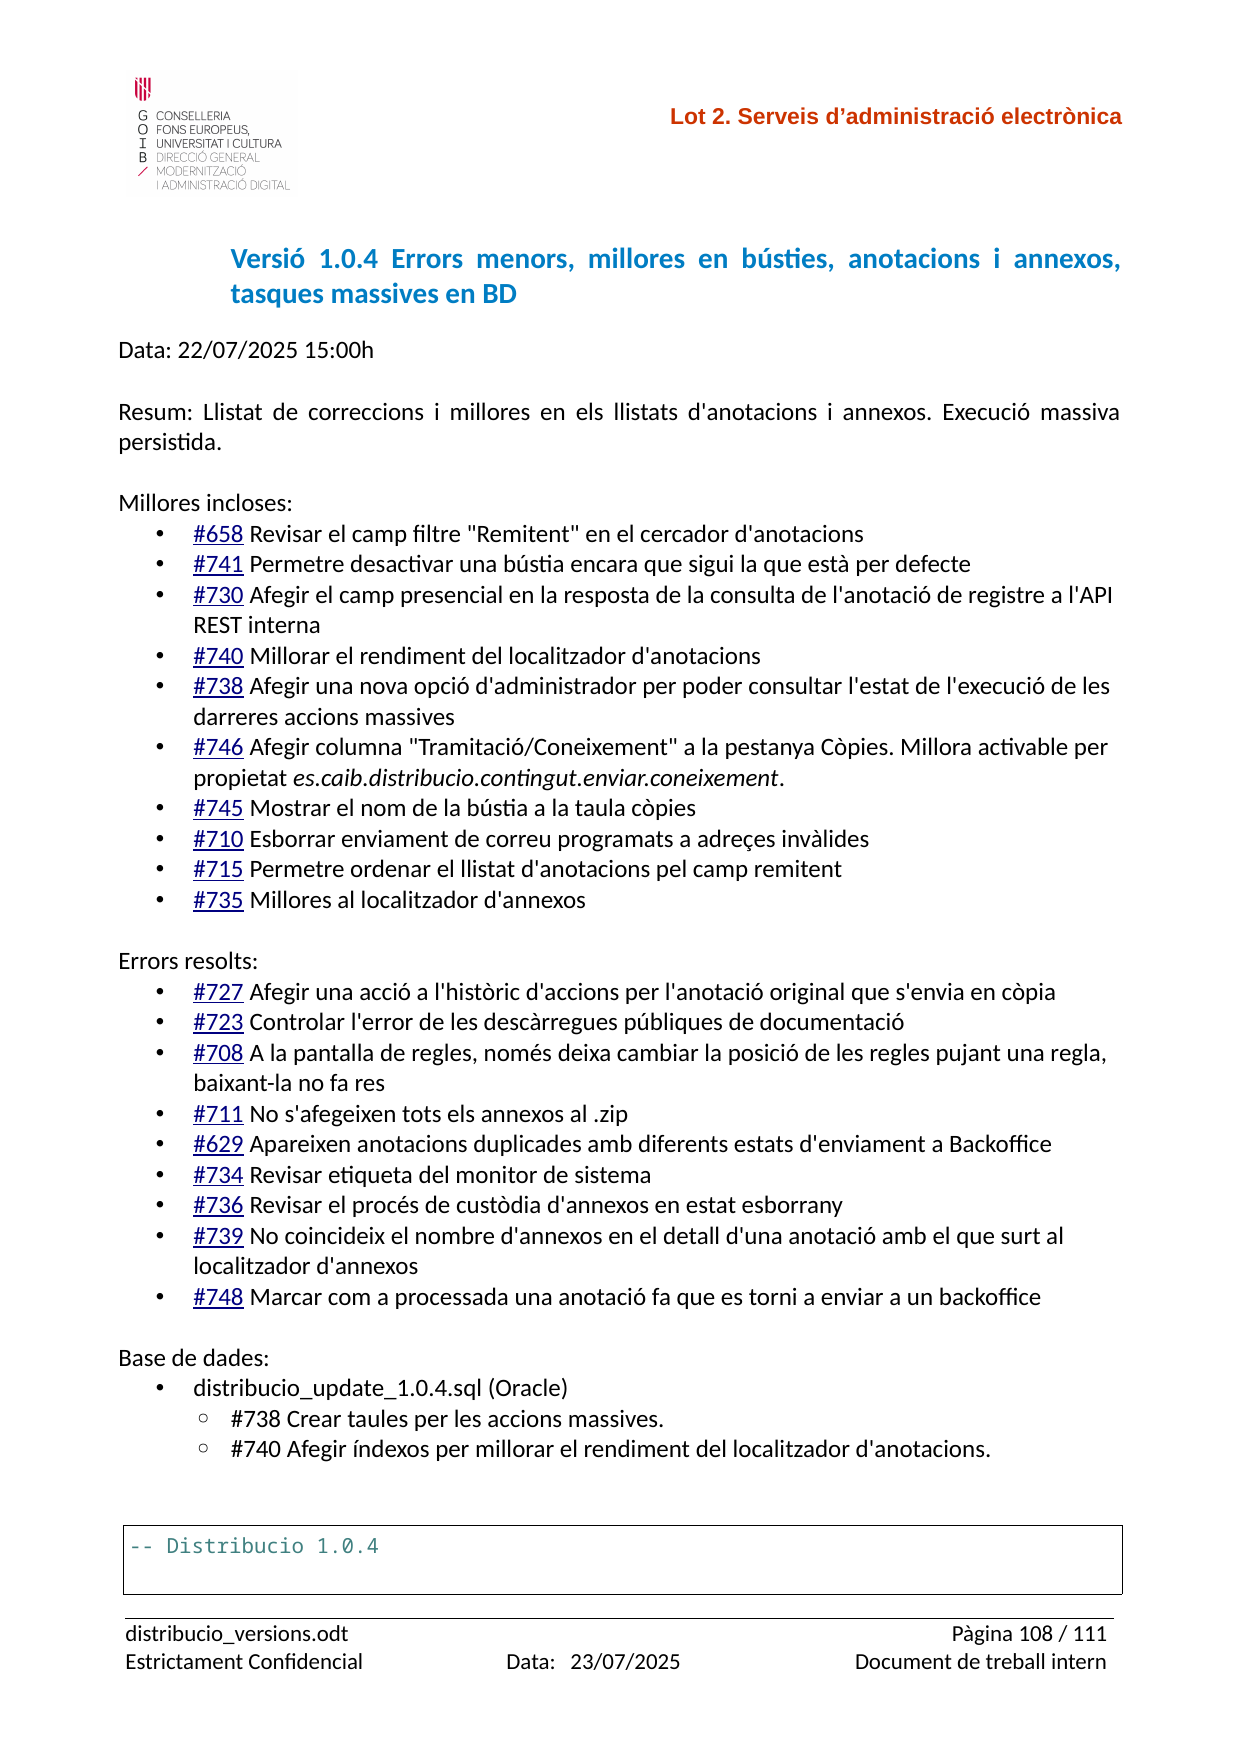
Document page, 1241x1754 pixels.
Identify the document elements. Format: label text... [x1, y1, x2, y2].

list #658 Revisar el camp filtre "Remitent" en el cercador d'anotacions [156, 518, 1122, 548]
list #740 Afegir índexos per millorar el rendiment del localitzador d'anotacions. [193, 1433, 1122, 1464]
text Millores incloses: [118, 487, 1122, 518]
list #746 Afegir columna "Tramitació/Coneixement" a la pestanya Còpies. Millora activable per propietat es.caib.distribucio.contingut.enviar.coneixement. [156, 731, 1122, 792]
list #727 Afegir una acció a l'històric d'accions per l'anotació original que s'envia en còpia [156, 976, 1122, 1006]
text Base de dades: [118, 1342, 1122, 1372]
list #711 No s'afegeixen tots els annexos al .zip [156, 1098, 1122, 1128]
list #734 Revisar etiqueta del monitor de sistema [156, 1159, 1122, 1189]
list #710 Esborrar enviament de correu programats a adreçes invàlides [156, 823, 1122, 853]
list #745 Mostrar el nom de la bústia a la taula còpies [156, 792, 1122, 823]
list #748 Marcar com a processada una anotació fa que es torni a enviar a un backoffice [156, 1281, 1122, 1311]
list distribucio_update_1.0.4.sql (Oracle) [156, 1372, 1122, 1403]
list #730 Afegir el camp presencial en la resposta de la consulta de l'anotació de registre a l'API REST interna [156, 579, 1122, 640]
text Errors resolts: [118, 945, 1122, 976]
list #708 A la pantalla de regles, només deixa cambiar la posició de les regles pujant una regla, baixant-la no fa res [156, 1037, 1122, 1098]
text Data: 22/07/2025 15:00h [118, 335, 1122, 365]
list #715 Permetre ordenar el llistat d'anotacions pel camp remitent [156, 853, 1122, 884]
list #741 Permetre desactivar una bústia encara que sigui la que està per defecte [156, 548, 1122, 579]
subtitle Versió 1.0.4 Errors menors, millores en bústies, anotacions i annexos, tasques massives en BD [153, 240, 1122, 311]
list #723 Controlar l'error de les descàrregues públiques de documentació [156, 1006, 1122, 1037]
picture [126, 70, 299, 197]
table_header -- Distribucio 1.0.4 [124, 1526, 1122, 1593]
list #738 Crear taules per les accions massives. [193, 1403, 1122, 1433]
list #735 Millores al localitzador d'annexos [156, 884, 1122, 914]
list #740 Millorar el rendiment del localitzador d'anotacions [156, 640, 1122, 670]
list #738 Afegir una nova opció d'administrador per poder consultar l'estat de l'execució de les darreres accions massives [156, 670, 1122, 731]
list #629 Apareixen anotacions duplicades amb diferents estats d'enviament a Backoffice [156, 1128, 1122, 1159]
text Resum: Llistat de correccions i millores en els llistats d'anotacions i annexos. Execució massiva persistida. [118, 396, 1122, 457]
list #736 Revisar el procés de custòdia d'annexos en estat esborrany [156, 1189, 1122, 1220]
list #739 No coincideix el nombre d'annexos en el detall d'una anotació amb el que surt al localitzador d'annexos [156, 1220, 1122, 1281]
